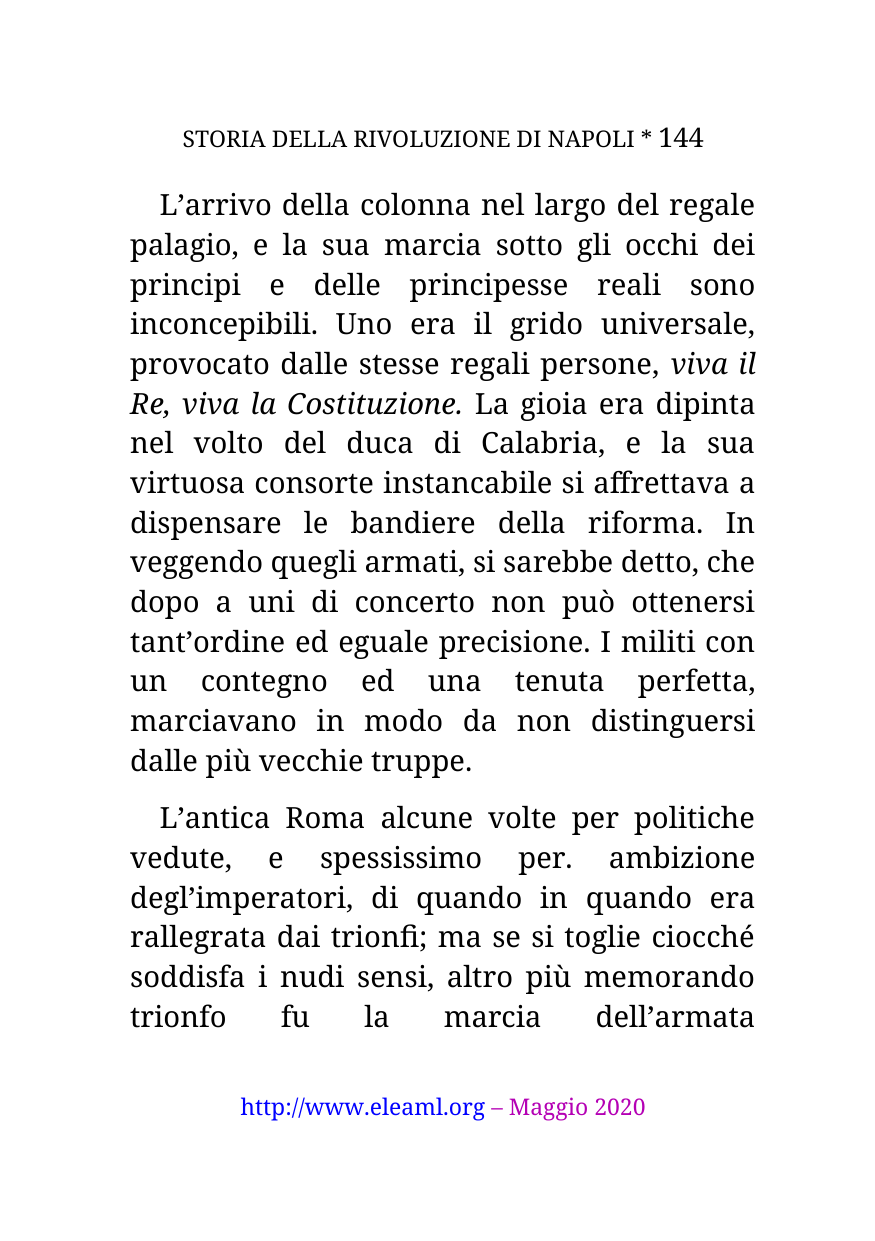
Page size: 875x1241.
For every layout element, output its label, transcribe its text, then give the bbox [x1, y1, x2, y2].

text L’arrivo della colonna nel largo del regale palagio, e la sua marcia sotto gli occhi dei principi e delle principesse reali sono inconcepibili. Uno era il grido universale, provocato dalle stesse regali persone, viva il Re, viva la Costituzione. La gioia era dipinta nel volto del duca di Calabria, e la sua virtuosa consorte instancabile si affrettava a dispensare le bandiere della riforma. In veggendo quegli armati, si sarebbe detto, che dopo a uni di concerto non può ottenersi tant’ordine ed eguale precisione. I militi con un contegno ed una tenuta perfetta, marciavano in modo da non distinguersi dalle più vecchie truppe. [130, 184, 756, 780]
text L’antica Roma alcune volte per politiche vedute, e spessissimo per. ambizione degl’imperatori, di quando in quando era rallegrata dai trionfi; ma se si toglie ciocché soddisfa i nudi sensi, altro più memorando trionfo fu la marcia dell’armata [130, 797, 756, 1036]
